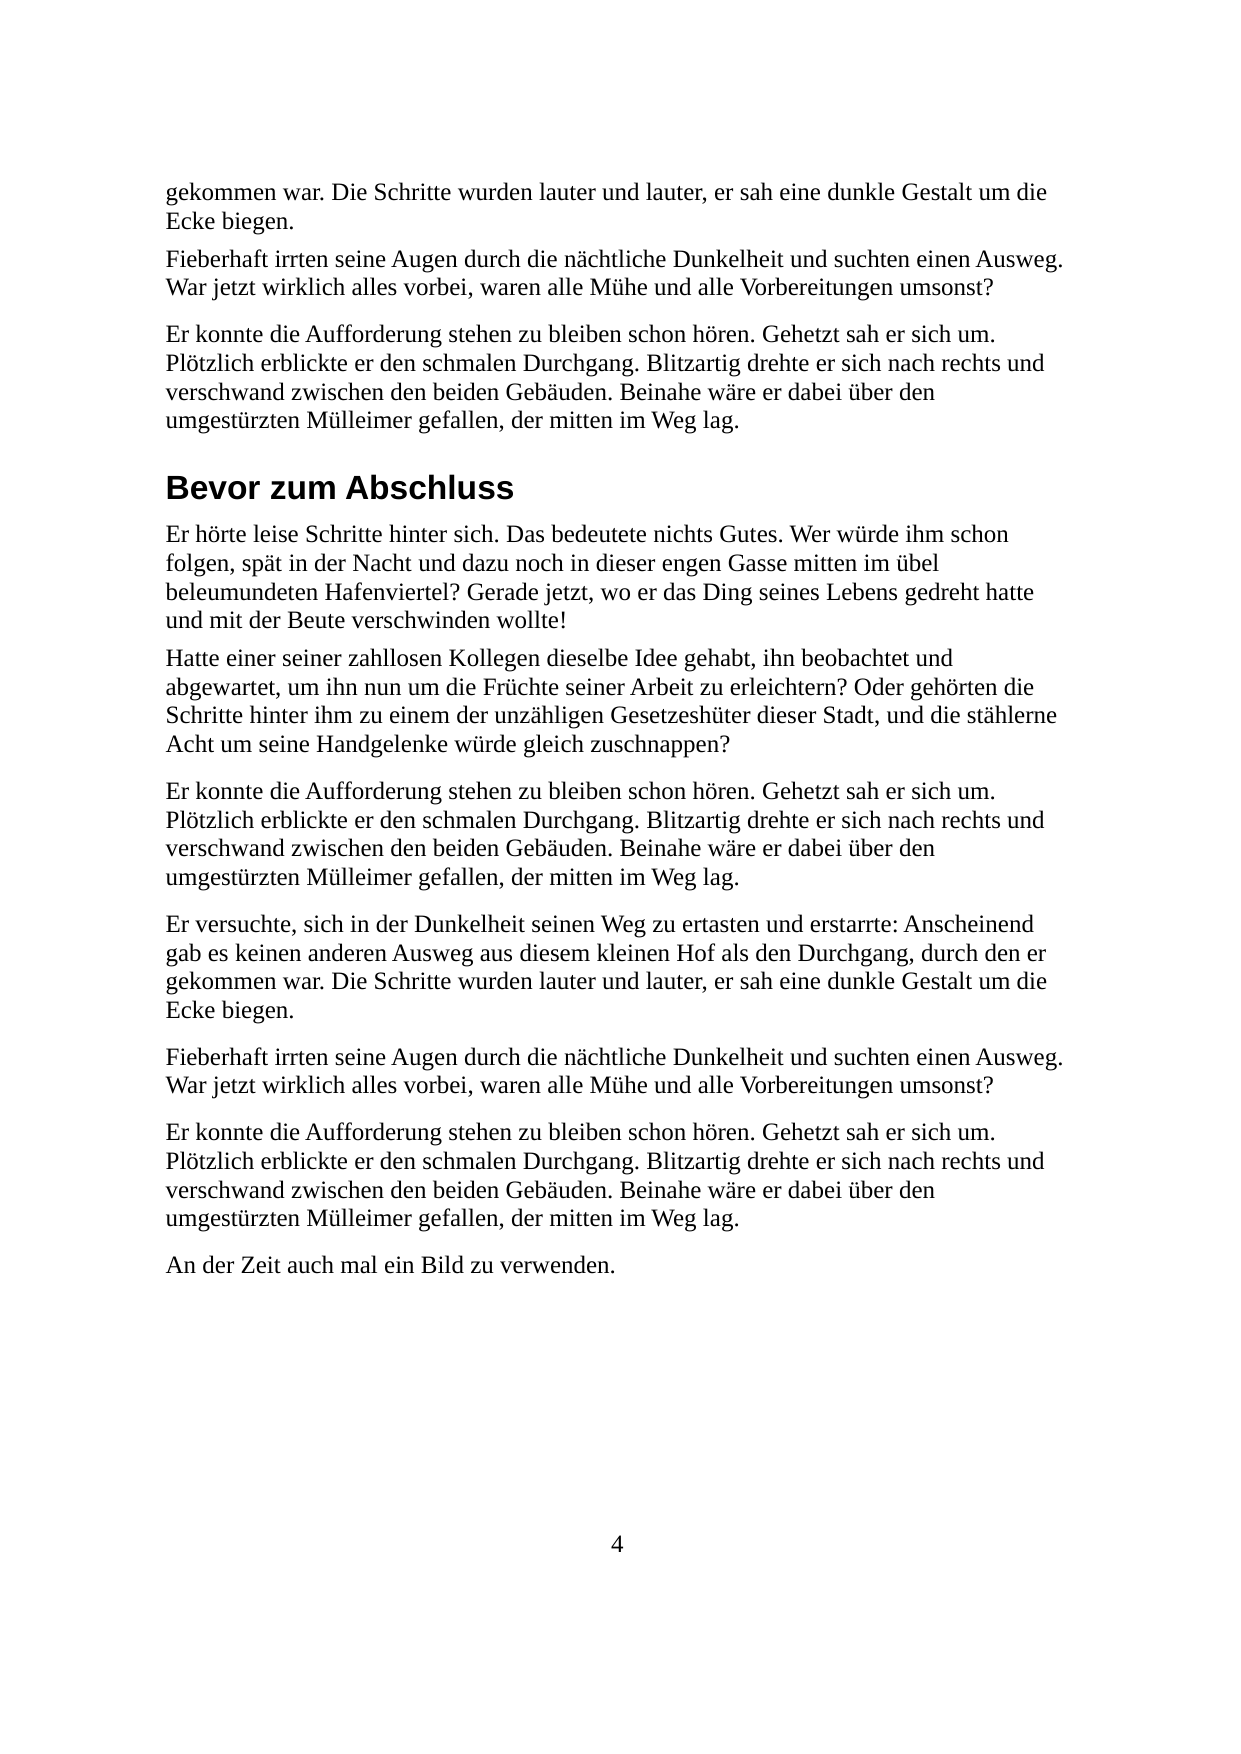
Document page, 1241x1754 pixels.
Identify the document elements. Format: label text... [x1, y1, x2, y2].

text Er hörte leise Schritte hinter sich. Das bedeutete nichts Gutes. Wer würde ihm schon folgen, spät in der Nacht und dazu noch in dieser engen Gasse mitten im übel beleumundeten Hafenviertel? Gerade jetzt, wo er das Ding seines Lebens gedreht hatte und mit der Beute verschwinden wollte! [165, 519, 1075, 634]
text Fieberhaft irrten seine Augen durch die nächtliche Dunkelheit und suchten einen Ausweg. War jetzt wirklich alles vorbei, waren alle Mühe und alle Vorbereitungen umsonst? [165, 244, 1075, 301]
text Er konnte die Aufforderung stehen zu bleiben schon hören. Gehetzt sah er sich um. Plötzlich erblickte er den schmalen Durchgang. Blitzartig drehte er sich nach rechts und verschwand zwischen den beiden Gebäuden. Beinahe wäre er dabei über den umgestürzten Mülleimer gefallen, der mitten im Weg lag. [165, 776, 1075, 891]
subtitle Bevor zum Abschluss [165, 468, 1075, 507]
text Hatte einer seiner zahllosen Kollegen dieselbe Idee gehabt, ihn beobachtet und abgewartet, um ihn nun um die Früchte seiner Arbeit zu erleichtern? Oder gehörten die Schritte hinter ihm zu einem der unzähligen Gesetzeshüter dieser Stadt, und die stählerne Acht um seine Handgelenke würde gleich zuschnappen? [165, 643, 1075, 758]
text Er konnte die Aufforderung stehen zu bleiben schon hören. Gehetzt sah er sich um. Plötzlich erblickte er den schmalen Durchgang. Blitzartig drehte er sich nach rechts und verschwand zwischen den beiden Gebäuden. Beinahe wäre er dabei über den umgestürzten Mülleimer gefallen, der mitten im Weg lag. [165, 319, 1075, 434]
text An der Zeit auch mal ein Bild zu verwenden. [165, 1250, 1075, 1279]
text Fieberhaft irrten seine Augen durch die nächtliche Dunkelheit und suchten einen Ausweg. War jetzt wirklich alles vorbei, waren alle Mühe und alle Vorbereitungen umsonst? [165, 1042, 1075, 1099]
text Er konnte die Aufforderung stehen zu bleiben schon hören. Gehetzt sah er sich um. Plötzlich erblickte er den schmalen Durchgang. Blitzartig drehte er sich nach rechts und verschwand zwischen den beiden Gebäuden. Beinahe wäre er dabei über den umgestürzten Mülleimer gefallen, der mitten im Weg lag. [165, 1117, 1075, 1232]
text Er versuchte, sich in der Dunkelheit seinen Weg zu ertasten und erstarrte: Anscheinend gab es keinen anderen Ausweg aus diesem kleinen Hof als den Durchgang, durch den er gekommen war. Die Schritte wurden lauter und lauter, er sah eine dunkle Gestalt um die Ecke biegen. [165, 909, 1075, 1024]
text gekommen war. Die Schritte wurden lauter und lauter, er sah eine dunkle Gestalt um die Ecke biegen. [165, 177, 1075, 235]
